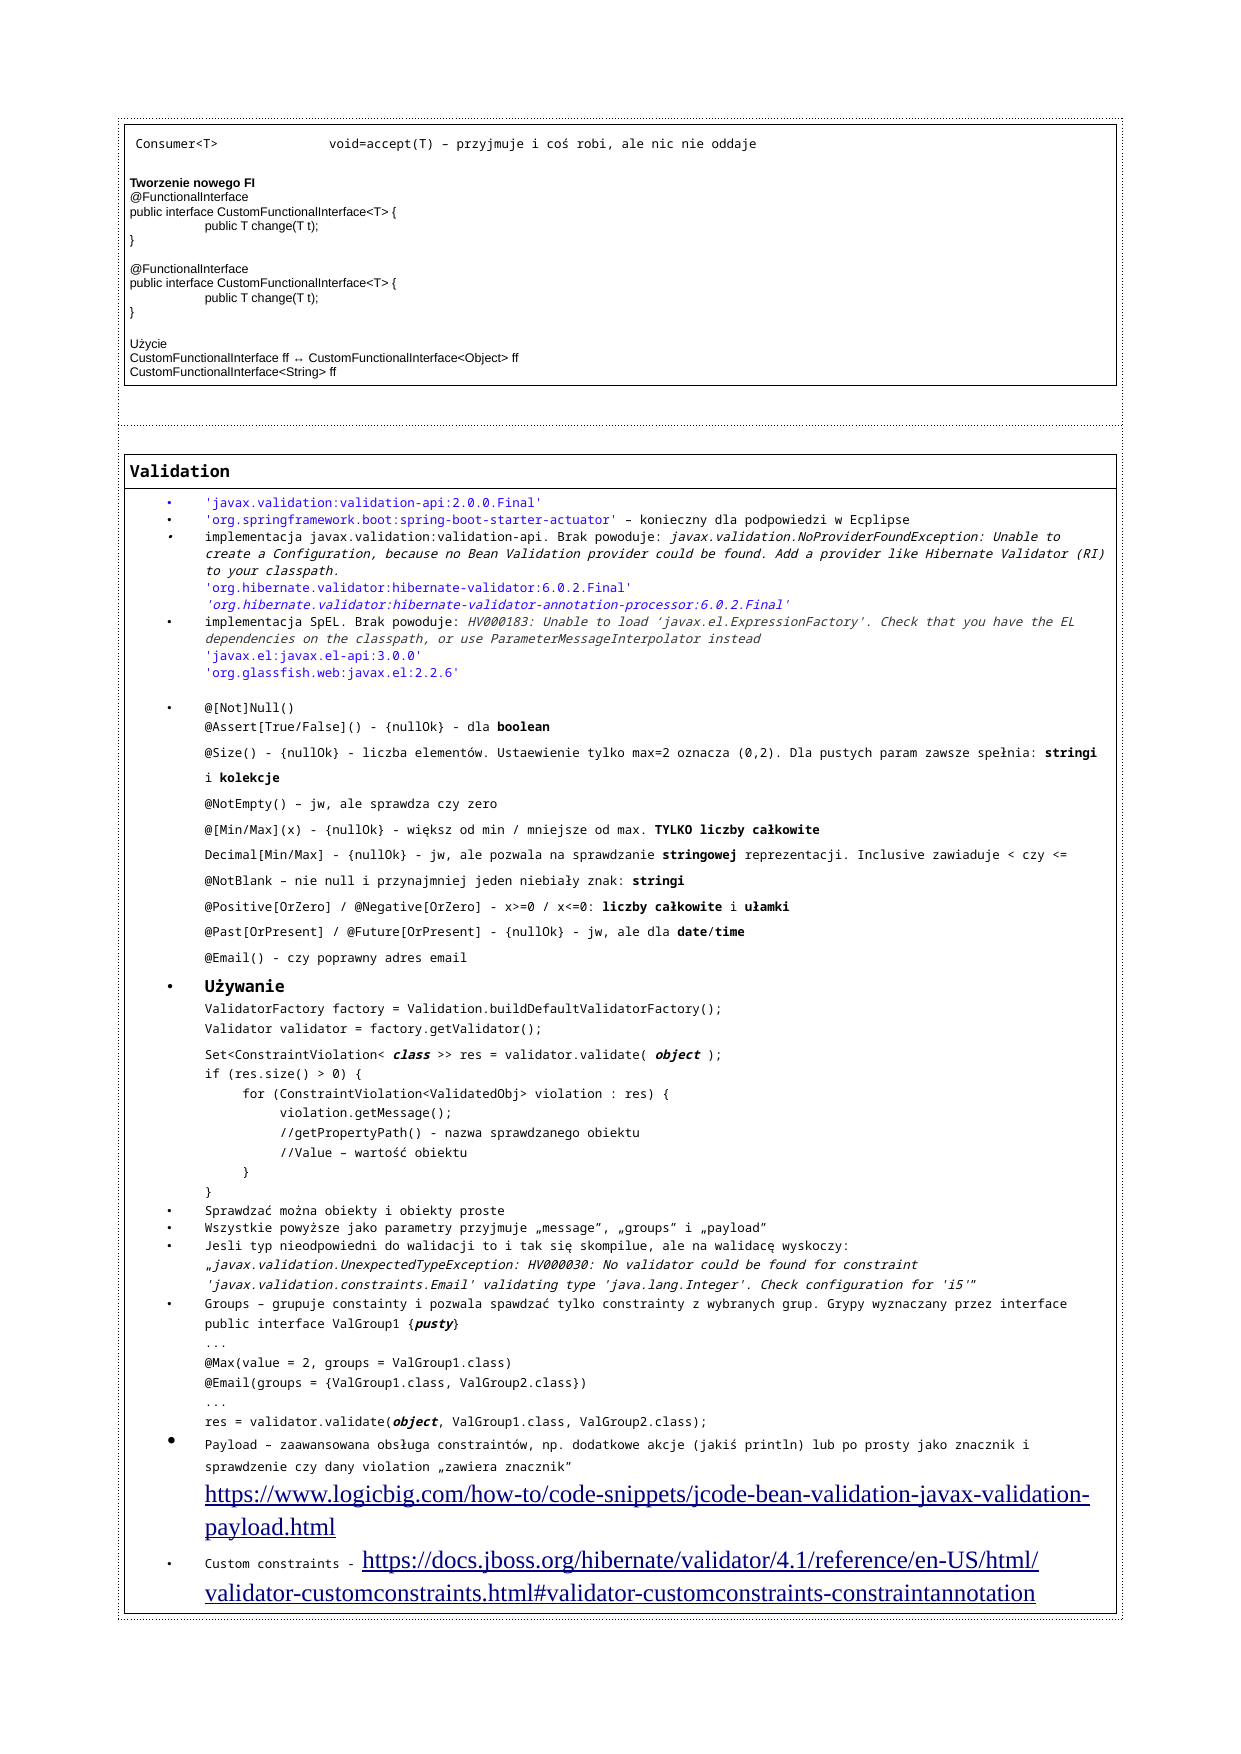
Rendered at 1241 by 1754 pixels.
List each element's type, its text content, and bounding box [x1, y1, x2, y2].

table_cell 'javax.validation:validation-api:2.0.0.Final' 'org.springframework.boot:spring-boot-starter-actuator' – konieczny dla podpowiedzi w Ecplipse implementacja javax.validation:validation-api. Brak powoduje: javax.validation.NoProviderFoundException: Unable to create a Configuration, because no Bean Validation provider could be found. Add a provider like Hibernate Validator (RI) to your classpath. 'org.hibernate.validator:hibernate-validator:6.0.2.Final' 'org.hibernate.validator:hibernate-validator-annotation-processor:6.0.2.Final' implementacja SpEL. Brak powoduje: HV000183: Unable to load ‘javax.el.ExpressionFactory'. Check that you have the EL dependencies on the classpath, or use ParameterMessageInterpolator instead 'javax.el:javax.el-api:3.0.0' 'org.glassfish.web:javax.el:2.2.6' @[Not]Null() @Assert[True/False]() - {nullOk} - dla boolean @Size() - {nullOk} - liczba elementów. Ustaewienie tylko max=2 oznacza (0,2). Dla pustych param zawsze spełnia: stringi i kolekcje @NotEmpty() – jw, ale sprawdza czy zero @[Min/Max](x) - {nullOk} - większ od min / mniejsze od max. TYLKO liczby całkowite Decimal[Min/Max] - {nullOk} - jw, ale pozwala na sprawdzanie stringowej reprezentacji. Inclusive zawiaduje < czy <= @NotBlank – nie null i przynajmniej jeden niebiały znak: stringi @Positive[OrZero] / @Negative[OrZero] - x>=0 / x<=0: liczby całkowite i ułamki @Past[OrPresent] / @Future[OrPresent] - {nullOk} - jw, ale dla date/time @Email() - czy poprawny adres email Używanie ValidatorFactory factory = Validation.buildDefaultValidatorFactory(); Validator validator = factory.getValidator(); Set<ConstraintViolation< class >> res = validator.validate( object ); if (res.size() > 0) { for (ConstraintViolation<ValidatedObj> violation : res) { violation.getMessage(); //getPropertyPath() - nazwa sprawdzanego obiektu //Value – wartość obiektu } } Sprawdzać można obiekty i obiekty proste Wszystkie powyższe jako parametry przyjmuje „message”, „groups” i „payload” Jesli typ nieodpowiedni do walidacji to i tak się skompilue, ale na walidacę wyskoczy: „javax.validation.UnexpectedTypeException: HV000030: No validator could be found for constraint 'javax.validation.constraints.Email' validating type 'java.lang.Integer'. Check configuration for 'i5'” Groups – grupuje constainty i pozwala spawdzać tylko constrainty z wybranych grup. Grypy wyznaczany przez interface public interface ValGroup1 {pusty} ... @Max(value = 2, groups = ValGroup1.class) @Email(groups = {ValGroup1.class, ValGroup2.class}) ... res = validator.validate(object, ValGroup1.class, ValGroup2.class); Payload – zaawansowana obsługa constraintów, np. dodatkowe akcje (jakiś println) lub po prosty jako znacznik i sprawdzenie czy dany violation „zawiera znacznik” https://www.logicbig.com/how-to/code-snippets/jcode-bean-validation-javax-validation-payload.html Custom constraints - https://docs.jboss.org/hibernate/validator/4.1/reference/en-US/html/validator-customconstraints.html#validator-customconstraints-constraintannotation [125, 489, 1116, 1613]
table_header Validation [125, 455, 1116, 488]
table_cell void=accept(T) – przyjmuje i coś robi, ale nic nie oddaje [323, 130, 1111, 158]
table_cell Tworzenie nowego FI @FunctionalInterface public interface CustomFunctionalInterface<T> { public T change(T t); } @FunctionalInterface public interface CustomFunctionalInterface<T> { public T change(T t); } Użycie CustomFunctionalInterface ff ↔ CustomFunctionalInterface<Object> ff CustomFunctionalInterface<String> ff [125, 125, 1116, 385]
table_cell [118, 118, 1122, 425]
table_cell Consumer<T> [130, 130, 323, 158]
table_cell [118, 425, 1122, 1618]
